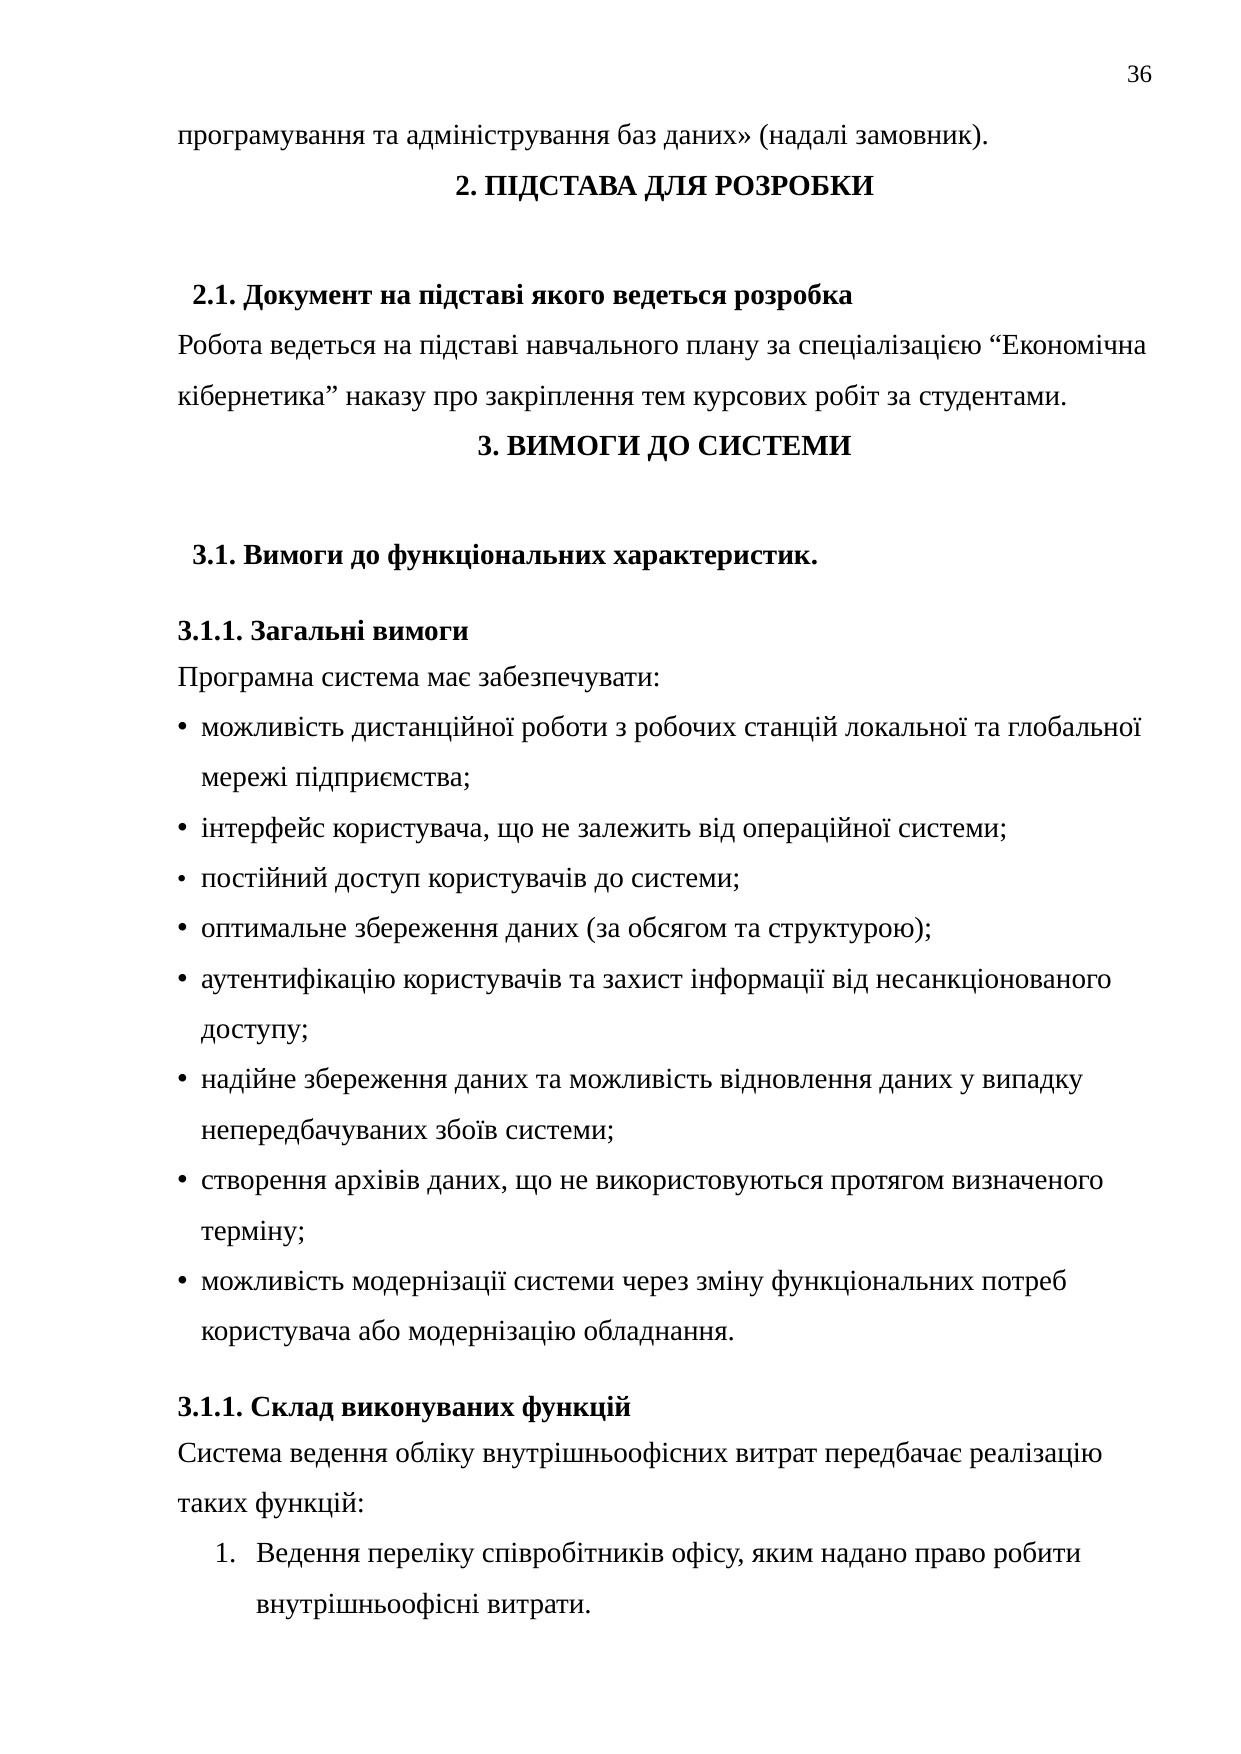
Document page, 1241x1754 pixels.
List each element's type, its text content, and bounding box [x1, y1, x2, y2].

text Система ведення обліку внутрішньоофісних витрат передбачає реалізацію таких функцій: [177, 1435, 1152, 1519]
subtitle 3.1.1. Склад виконуваних функцій [177, 1389, 1152, 1422]
list постійний доступ користувачів до системи; [177, 860, 1152, 894]
subtitle 3.1. Вимоги до функціональних характеристик. [177, 537, 1152, 571]
list Ведення переліку співробітників офісу, яким надано право робити внутрішньоофісні витрати. [214, 1535, 1152, 1619]
text Робота ведеться на підставі навчального плану за спеціалізацією “Економічна [177, 327, 1152, 361]
list оптимальне збереження даних (за обсягом та структурою); [177, 910, 1152, 944]
text кібернетика” наказу про закріплення тем курсових робіт за студентами. [177, 378, 1152, 411]
text програмування та адміністрування баз даних» (надалі замовник). [177, 117, 1152, 151]
list аутентифікацію користувачів та захист інформації від несанкціонованого доступу; [177, 961, 1152, 1045]
list можливість дистанційної роботи з робочих станцій локальної та глобальної мережі підприємства; [177, 709, 1152, 793]
list інтерфейс користувача, що не залежить від операційної системи; [177, 810, 1152, 843]
list можливість модернізації системи через зміну функціональних потреб користувача або модернізацію обладнання. [177, 1263, 1152, 1347]
text Програмна система має забезпечувати: [177, 659, 1152, 692]
subtitle 3. Вимоги до системи [177, 428, 1152, 461]
subtitle 3.1.1. Загальні вимоги [177, 613, 1152, 646]
subtitle 2.1. Документ на підставі якого ведеться розробка [177, 277, 1152, 311]
subtitle 2. Підстава для розробки [177, 168, 1152, 201]
list створення архівів даних, що не використовуються протягом визначеного терміну; [177, 1162, 1152, 1246]
list надійне збереження даних та можливість відновлення даних у випадку непередбачуваних збоїв системи; [177, 1062, 1152, 1146]
